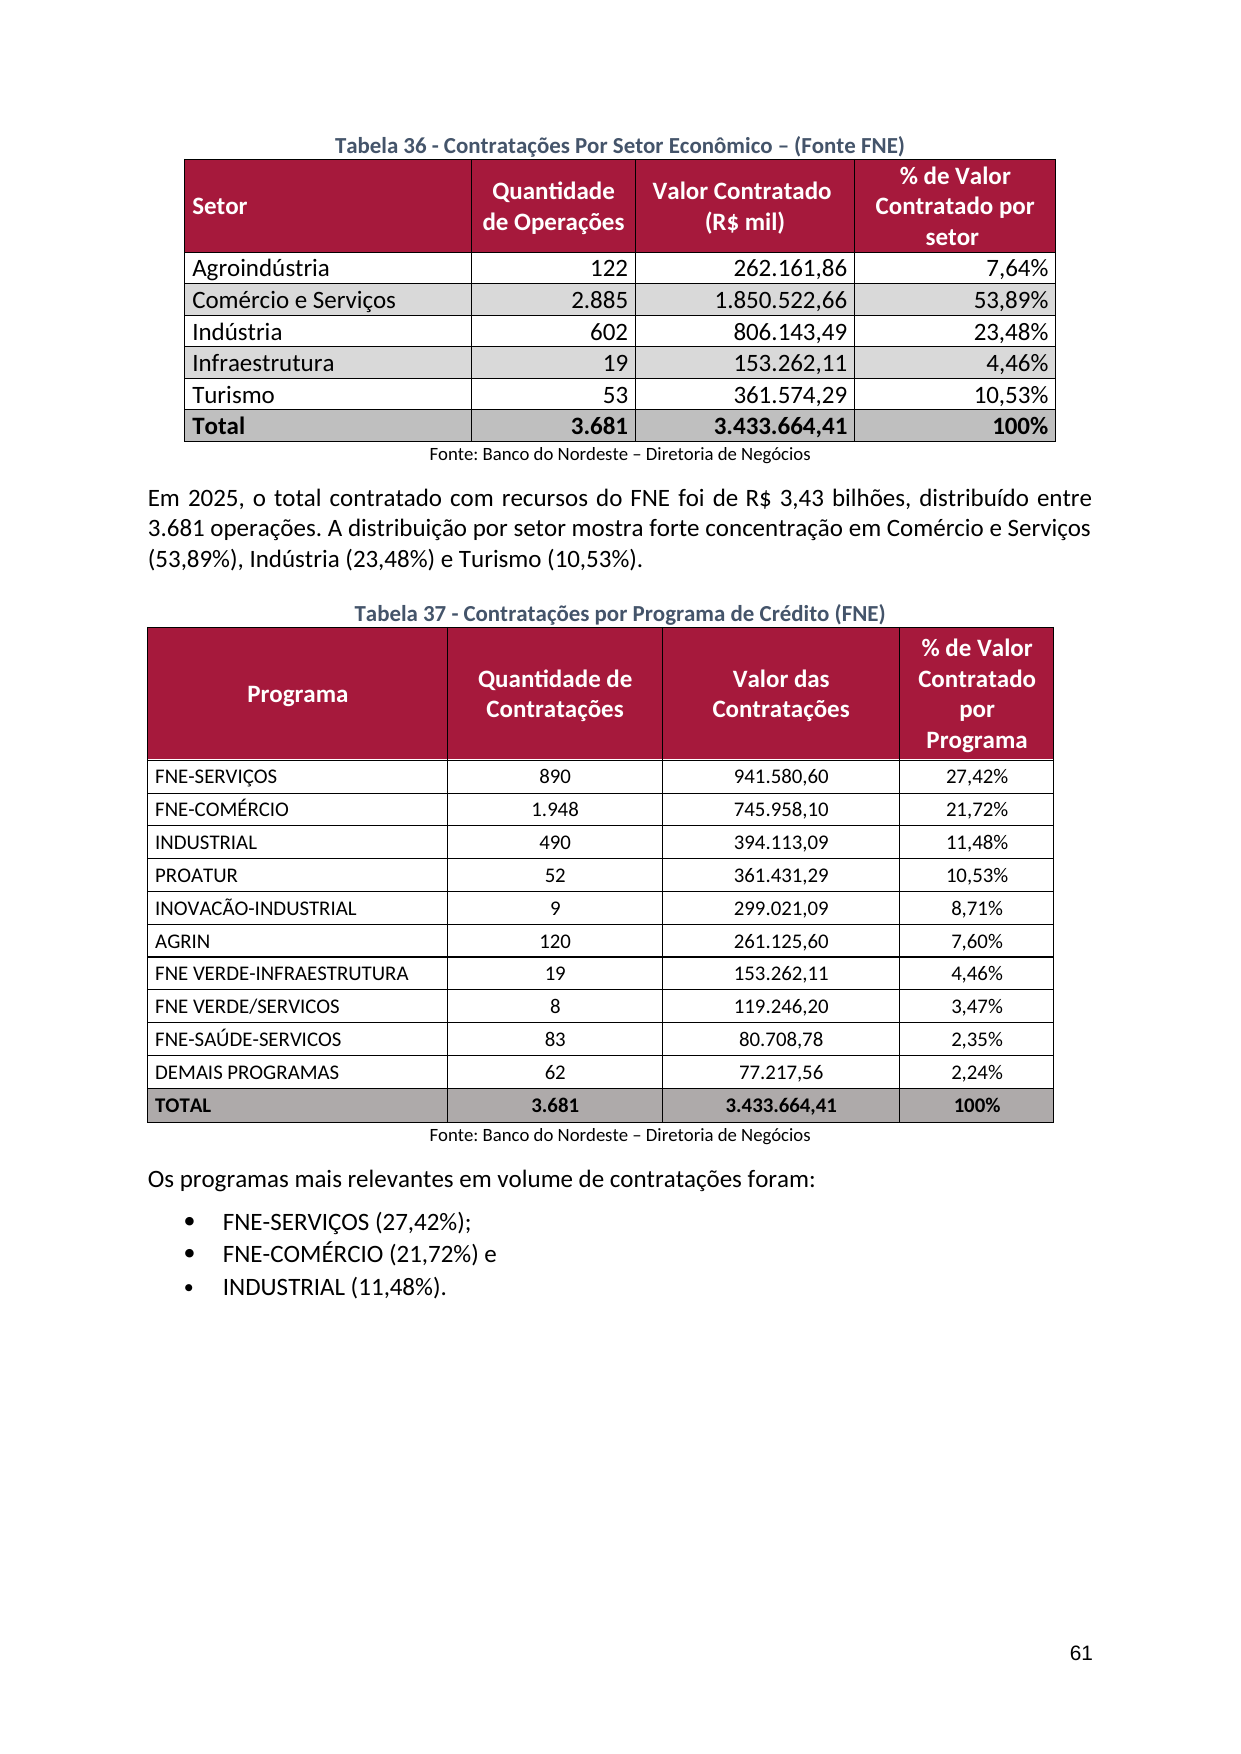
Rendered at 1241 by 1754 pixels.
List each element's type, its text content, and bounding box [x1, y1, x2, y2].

text Fonte: Banco do Nordeste – Diretoria de Negócios [148, 1123, 1092, 1146]
table_header Quantidade de Operações [472, 160, 635, 252]
table_cell Agroindústria [185, 253, 471, 283]
table_cell 4,46% [855, 347, 1055, 378]
table_cell 77.217,56 [663, 1056, 899, 1088]
table_cell 299.021,09 [663, 892, 899, 924]
table_cell 3.433.664,41 [636, 410, 854, 441]
table_cell Infraestrutura [185, 347, 471, 378]
table_cell DEMAIS PROGRAMAS [148, 1056, 447, 1088]
table_cell FNE-SERVIÇOS [148, 761, 447, 792]
table_cell 52 [448, 859, 662, 891]
table_cell 745.958,10 [663, 794, 899, 825]
table_cell 2.885 [472, 284, 635, 315]
table_cell 8 [448, 990, 662, 1022]
list INDUSTRIAL (11,48%). [185, 1271, 1092, 1301]
table_cell 122 [472, 253, 635, 283]
table_cell 7,60% [900, 925, 1053, 956]
table_cell Comércio e Serviços [185, 284, 471, 315]
table_header Valor das Contratações [663, 628, 899, 759]
list FNE-SERVIÇOS (27,42%); [185, 1206, 1092, 1236]
table_cell 262.161,86 [636, 253, 854, 283]
table_cell 83 [448, 1023, 662, 1055]
text Em 2025, o total contratado com recursos do FNE foi de R$ 3,43 bilhões, distribuído entre 3.681 operações. A distribuição por setor mostra forte concentração em Comércio e Serviços (53,89%), Indústria (23,48%) e Turismo (10,53%). [148, 482, 1092, 573]
table_cell 3,47% [900, 990, 1053, 1022]
table_header Setor [185, 160, 471, 252]
table_cell 1.850.522,66 [636, 284, 854, 315]
table_header Programa [148, 628, 447, 759]
table_header Valor Contratado (R$ mil) [636, 160, 854, 252]
table_cell 23,48% [855, 316, 1055, 346]
table_cell 4,46% [900, 958, 1053, 989]
text Tabela 37 - Contratações por Programa de Crédito (FNE) [148, 599, 1092, 627]
table_cell 361.574,29 [636, 379, 854, 409]
table_cell 153.262,11 [663, 958, 899, 989]
table_cell 53,89% [855, 284, 1055, 315]
table_cell Indústria [185, 316, 471, 346]
text Os programas mais relevantes em volume de contratações foram: [148, 1163, 1092, 1193]
table_header % de Valor Contratado por setor [855, 160, 1055, 252]
table_cell 2,35% [900, 1023, 1053, 1055]
table_header Quantidade de Contratações [448, 628, 662, 759]
table_cell 53 [472, 379, 635, 409]
table_cell INDUSTRIAL [148, 826, 447, 858]
table_cell PROATUR [148, 859, 447, 891]
table_cell 100% [855, 410, 1055, 441]
table_cell FNE-SAÚDE-SERVICOS [148, 1023, 447, 1055]
table_cell 8,71% [900, 892, 1053, 924]
table_cell 3.433.664,41 [663, 1089, 899, 1122]
table_cell 11,48% [900, 826, 1053, 858]
table_cell FNE VERDE-INFRAESTRUTURA [148, 958, 447, 989]
text Fonte: Banco do Nordeste – Diretoria de Negócios [148, 442, 1092, 465]
table_cell 9 [448, 892, 662, 924]
table_cell Total [185, 410, 471, 441]
table_cell 261.125,60 [663, 925, 899, 956]
table_cell 19 [448, 958, 662, 989]
table_cell 890 [448, 761, 662, 792]
table_cell 120 [448, 925, 662, 956]
table_cell 1.948 [448, 794, 662, 825]
table_cell 941.580,60 [663, 761, 899, 792]
list FNE-COMÉRCIO (21,72%) e [185, 1238, 1092, 1269]
table_cell 19 [472, 347, 635, 378]
table_cell 361.431,29 [663, 859, 899, 891]
table_cell 394.113,09 [663, 826, 899, 858]
table_cell FNE VERDE/SERVICOS [148, 990, 447, 1022]
table_cell 10,53% [900, 859, 1053, 891]
text Tabela 36 - Contratações Por Setor Econômico – (Fonte FNE) [148, 131, 1092, 159]
table_cell 602 [472, 316, 635, 346]
table_cell 3.681 [448, 1089, 662, 1122]
table_cell 100% [900, 1089, 1053, 1122]
table_cell 806.143,49 [636, 316, 854, 346]
table_cell INOVACÃO-INDUSTRIAL [148, 892, 447, 924]
table_cell 153.262,11 [636, 347, 854, 378]
table_cell AGRIN [148, 925, 447, 956]
table_cell 119.246,20 [663, 990, 899, 1022]
table_cell TOTAL [148, 1089, 447, 1122]
table_header % de Valor Contratado por Programa [900, 628, 1053, 759]
table_cell FNE-COMÉRCIO [148, 794, 447, 825]
table_cell 21,72% [900, 794, 1053, 825]
table_cell Turismo [185, 379, 471, 409]
table_cell 27,42% [900, 761, 1053, 792]
table_cell 3.681 [472, 410, 635, 441]
table_cell 80.708,78 [663, 1023, 899, 1055]
table_cell 2,24% [900, 1056, 1053, 1088]
table_cell 490 [448, 826, 662, 858]
table_cell 62 [448, 1056, 662, 1088]
table_cell 10,53% [855, 379, 1055, 409]
table_cell 7,64% [855, 253, 1055, 283]
